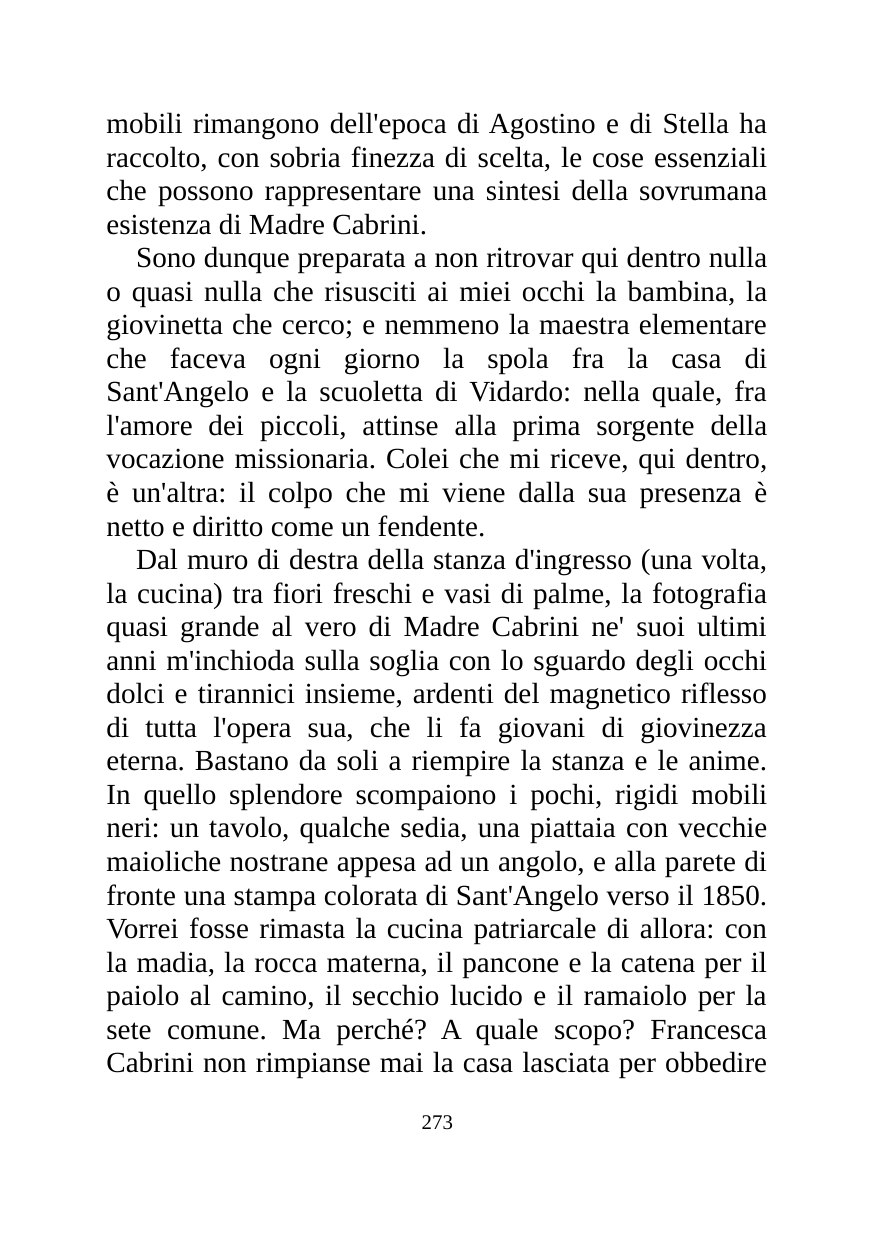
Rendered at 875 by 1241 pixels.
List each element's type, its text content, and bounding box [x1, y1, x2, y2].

text Sono dunque preparata a non ritrovar qui dentro nulla o quasi nulla che risusciti ai miei occhi la bambina, la giovinetta che cerco; e nemmeno la maestra elementare che faceva ogni giorno la spola fra la casa di Sant'Angelo e la scuoletta di Vidardo: nella quale, fra l'amore dei piccoli, attinse alla prima sorgente della vocazione missionaria. Colei che mi riceve, qui dentro, è un'altra: il colpo che mi viene dalla sua presenza è netto e diritto come un fendente. [106, 240, 768, 542]
text Dal muro di destra della stanza d'ingresso (una volta, la cucina) tra fiori freschi e vasi di palme, la fotografia quasi grande al vero di Madre Cabrini ne' suoi ultimi anni m'inchioda sulla soglia con lo sguardo degli occhi dolci e tirannici insieme, ardenti del magnetico riflesso di tutta l'opera sua, che li fa giovani di giovinezza eterna. Bastano da soli a riempire la stanza e le anime. In quello splendore scompaiono i pochi, rigidi mobili neri: un tavolo, qualche sedia, una piattaia con vecchie maioliche nostrane appesa ad un angolo, e alla parete di fronte una stampa colorata di Sant'Angelo verso il 1850. Vorrei fosse rimasta la cucina patriarcale di allora: con la madia, la rocca materna, il pancone e la catena per il paiolo al camino, il secchio lucido e il ramaiolo per la sete comune. Ma perché? A quale scopo? Francesca Cabrini non rimpianse mai la casa lasciata per obbedire [106, 542, 768, 1079]
text mobili rimangono dell'epoca di Agostino e di Stella ha raccolto, con sobria finezza di scelta, le cose essenziali che possono rappresentare una sintesi della sovrumana esistenza di Madre Cabrini. [106, 106, 768, 240]
